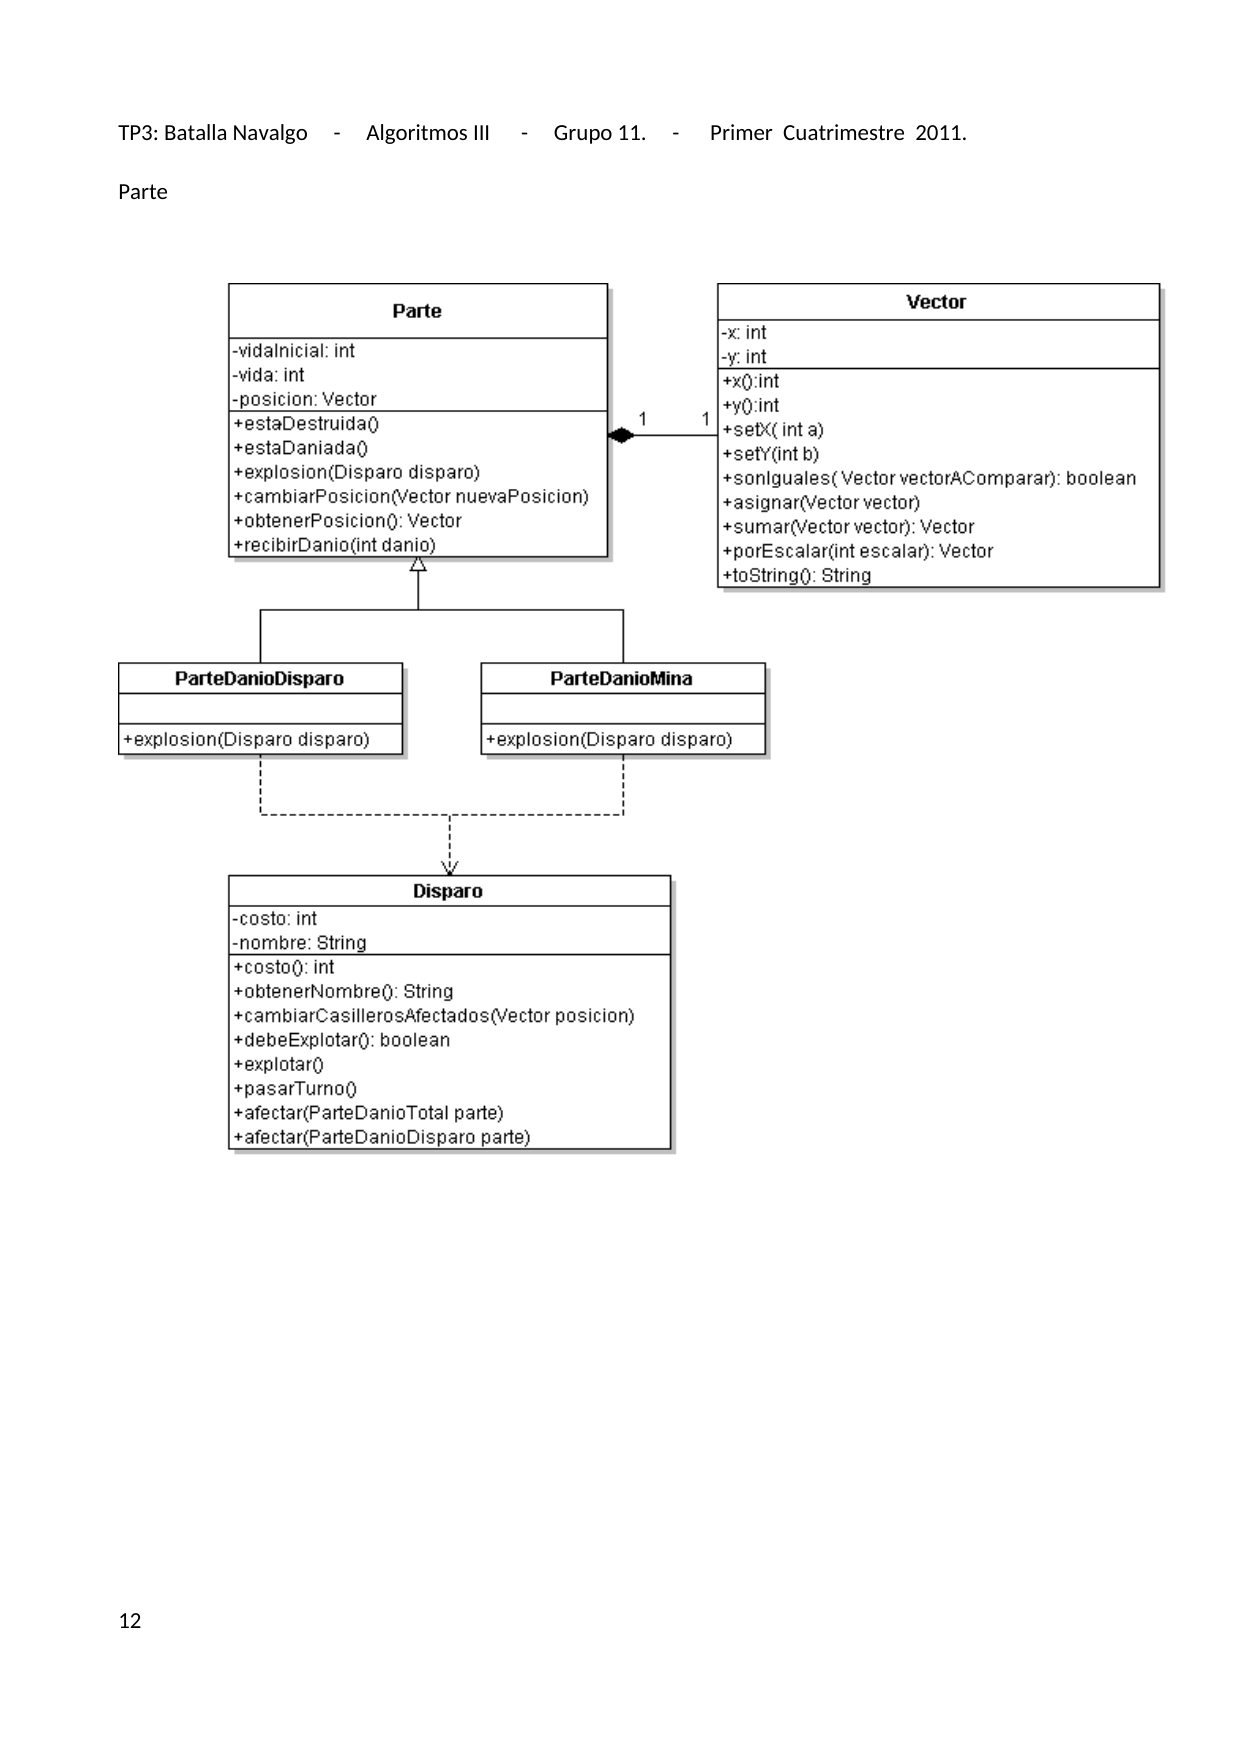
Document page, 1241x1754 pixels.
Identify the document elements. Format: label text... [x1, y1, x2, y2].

text Parte [118, 177, 1122, 205]
